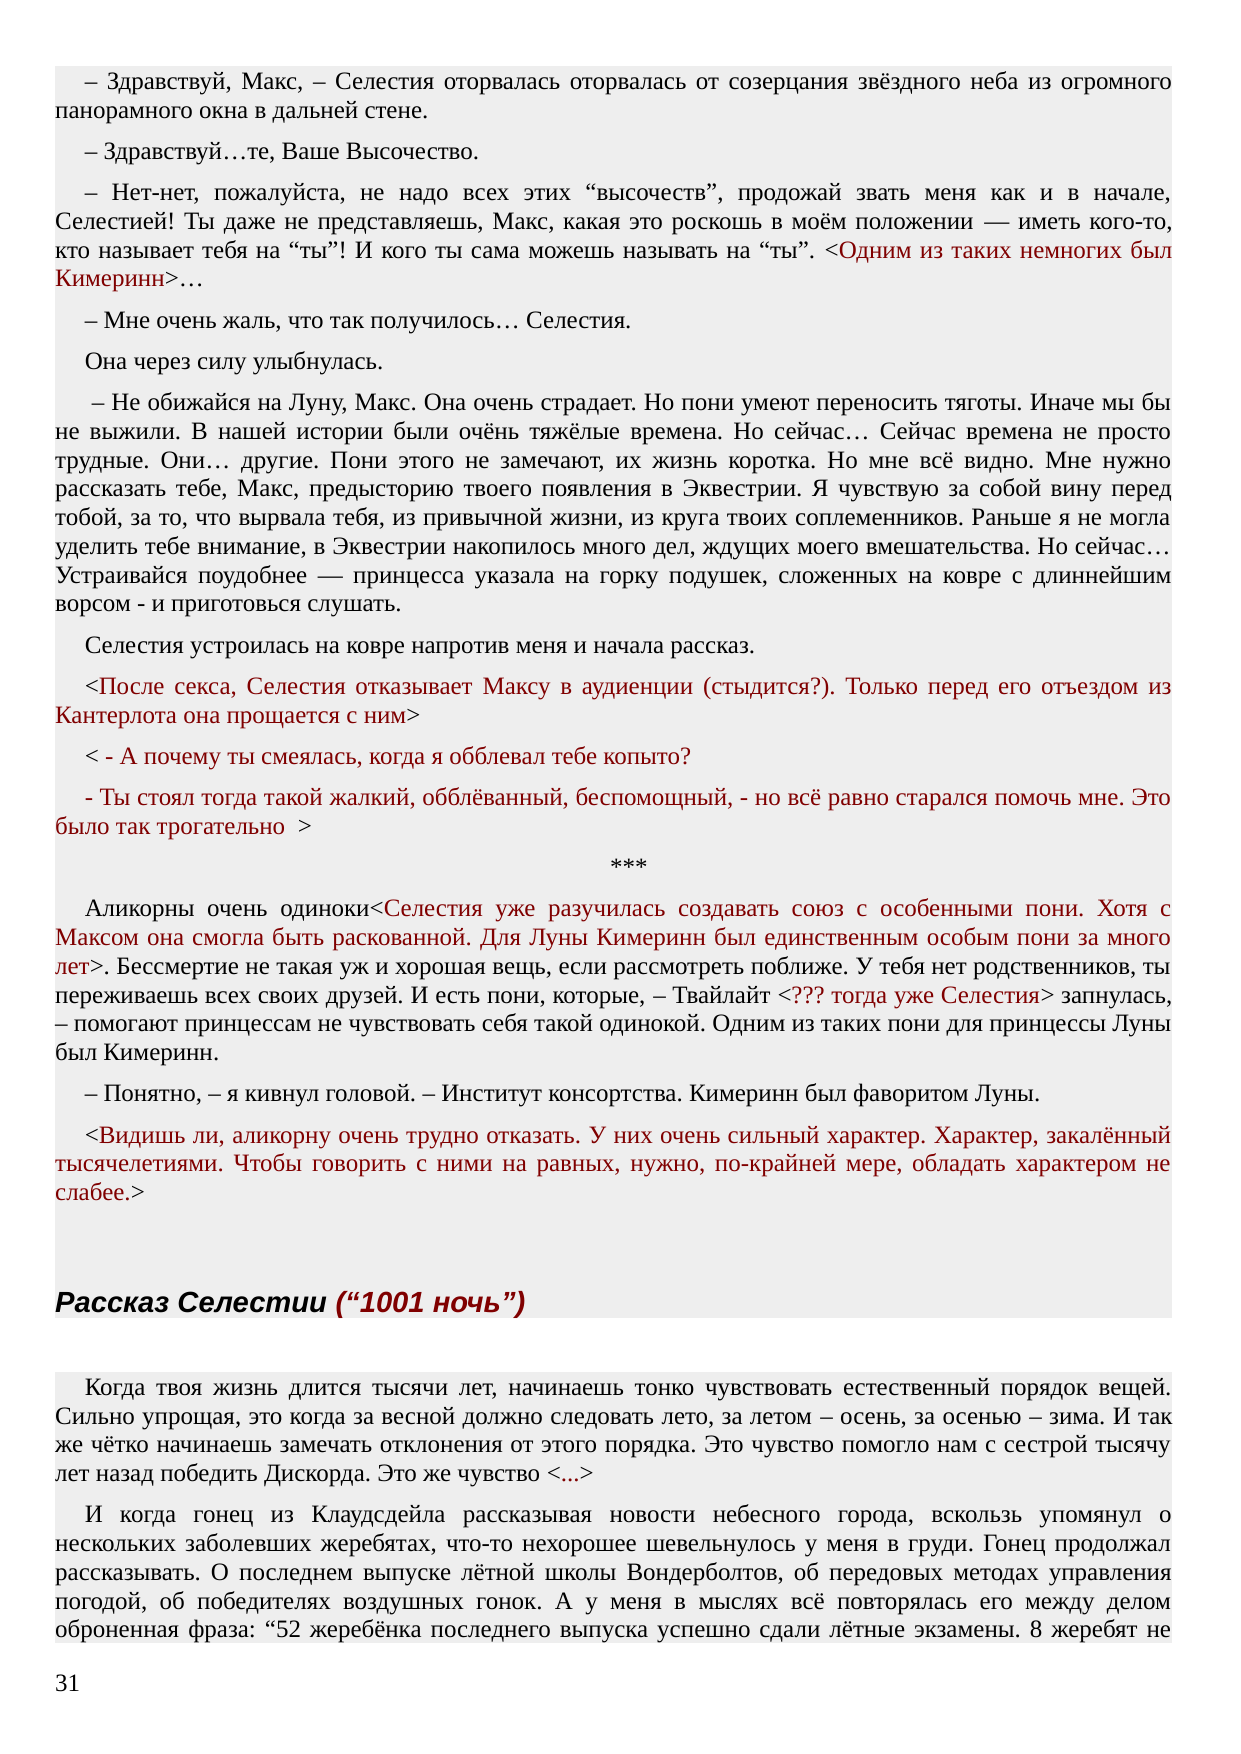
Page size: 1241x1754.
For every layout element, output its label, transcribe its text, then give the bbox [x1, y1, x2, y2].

text <Видишь ли, аликорну очень трудно отказать. У них очень сильный характер. Характер, закалённый тысячелетиями. Чтобы говорить с ними на равных, нужно, по-крайней мере, обладать характером не слабее.> [55, 1120, 1172, 1206]
text – Понятно, – я кивнул головой. – Институт консортства. Кимеринн был фаворитом Луны. [55, 1078, 1172, 1107]
text – Здравствуй, Макс, – Селестия оторвалась оторвалась от созерцания звёздного неба из огромного панорамного окна в дальней стене. [55, 66, 1172, 123]
text Аликорны очень одиноки<Селестия уже разучилась создавать союз с особенными пони. Хотя с Максом она смогла быть раскованной. Для Луны Кимеринн был единственным особым пони за много лет>. Бессмертие не такая уж и хорошая вещь, если рассмотреть поближе. У тебя нет родственников, ты переживаешь всех своих друзей. И есть пони, которые, – Твайлайт <??? тогда уже Селестия> запнулась, – помогают принцессам не чувствовать себя такой одинокой. Одним из таких пони для принцессы Луны был Кимеринн. [55, 893, 1172, 1066]
text Когда твоя жизнь длится тысячи лет, начинаешь тонко чувствовать естественный порядок вещей. Сильно упрощая, это когда за весной должно следовать лето, за летом – осень, за осенью – зима. И так же чётко начинаешь замечать отклонения от этого порядка. Это чувство помогло нам с сестрой тысячу лет назад победить Дискорда. Это же чувство <...> [55, 1372, 1172, 1487]
text - Ты стоял тогда такой жалкий, обблёванный, беспомощный, - но всё равно старался помочь мне. Это было так трогательно > [55, 782, 1172, 840]
text – Не обижайся на Луну, Макс. Она очень страдает. Но пони умеют переносить тяготы. Иначе мы бы не выжили. В нашей истории были очёнь тяжёлые времена. Но сейчас… Сейчас времена не просто трудные. Они… другие. Пони этого не замечают, их жизнь коротка. Но мне всё видно. Мне нужно рассказать тебе, Макс, предысторию твоего появления в Эквестрии. Я чувствую за собой вину перед тобой, за то, что вырвала тебя, из привычной жизни, из круга твоих соплеменников. Раньше я не могла уделить тебе внимание, в Эквестрии накопилось много дел, ждущих моего вмешательства. Но сейчас… Устраивайся поудобнее — принцесса указала на горку подушек, сложенных на ковре с длиннейшим ворсом - и приготовься слушать. [55, 387, 1172, 617]
text – Нет-нет, пожалуйста, не надо всех этих “высочеств”, продожай звать меня как и в начале, Селестией! Ты даже не представляешь, Макс, какая это роскошь в моём положении — иметь кого-то, кто называет тебя на “ты”! И кого ты сама можешь называть на “ты”. <Одним из таких немногих был Кимеринн>… [55, 177, 1172, 292]
text Селестия устроилась на ковре напротив меня и начала рассказ. [55, 630, 1172, 658]
text <После секса, Селестия отказывает Максу в аудиенции (стыдится?). Только перед его отъездом из Кантерлота она прощается с ним> [55, 671, 1172, 728]
text И когда гонец из Клаудсдейла рассказывая новости небесного города, вскользь упомянул о нескольких заболевших жеребятах, что-то нехорошее шевельнулось у меня в груди. Гонец продолжал рассказывать. О последнем выпуске лётной школы Вондерболтов, об передовых методах управления погодой, об победителях воздушных гонок. А у меня в мыслях всё повторялась его между делом оброненная фраза: “52 жеребёнка последнего выпуска успешно сдали лётные экзамены. 8 жеребят не [55, 1499, 1172, 1643]
text *** [55, 852, 1172, 881]
text < - А почему ты смеялась, когда я обблевал тебе копыто? [55, 741, 1172, 770]
subtitle Рассказ Селестии (“1001 ночь”) [55, 1285, 1172, 1318]
text Она через силу улыбнулась. [55, 346, 1172, 375]
text – Здравствуй…те, Ваше Высочество. [55, 136, 1172, 165]
text – Мне очень жаль, что так получилось… Селестия. [55, 305, 1172, 333]
